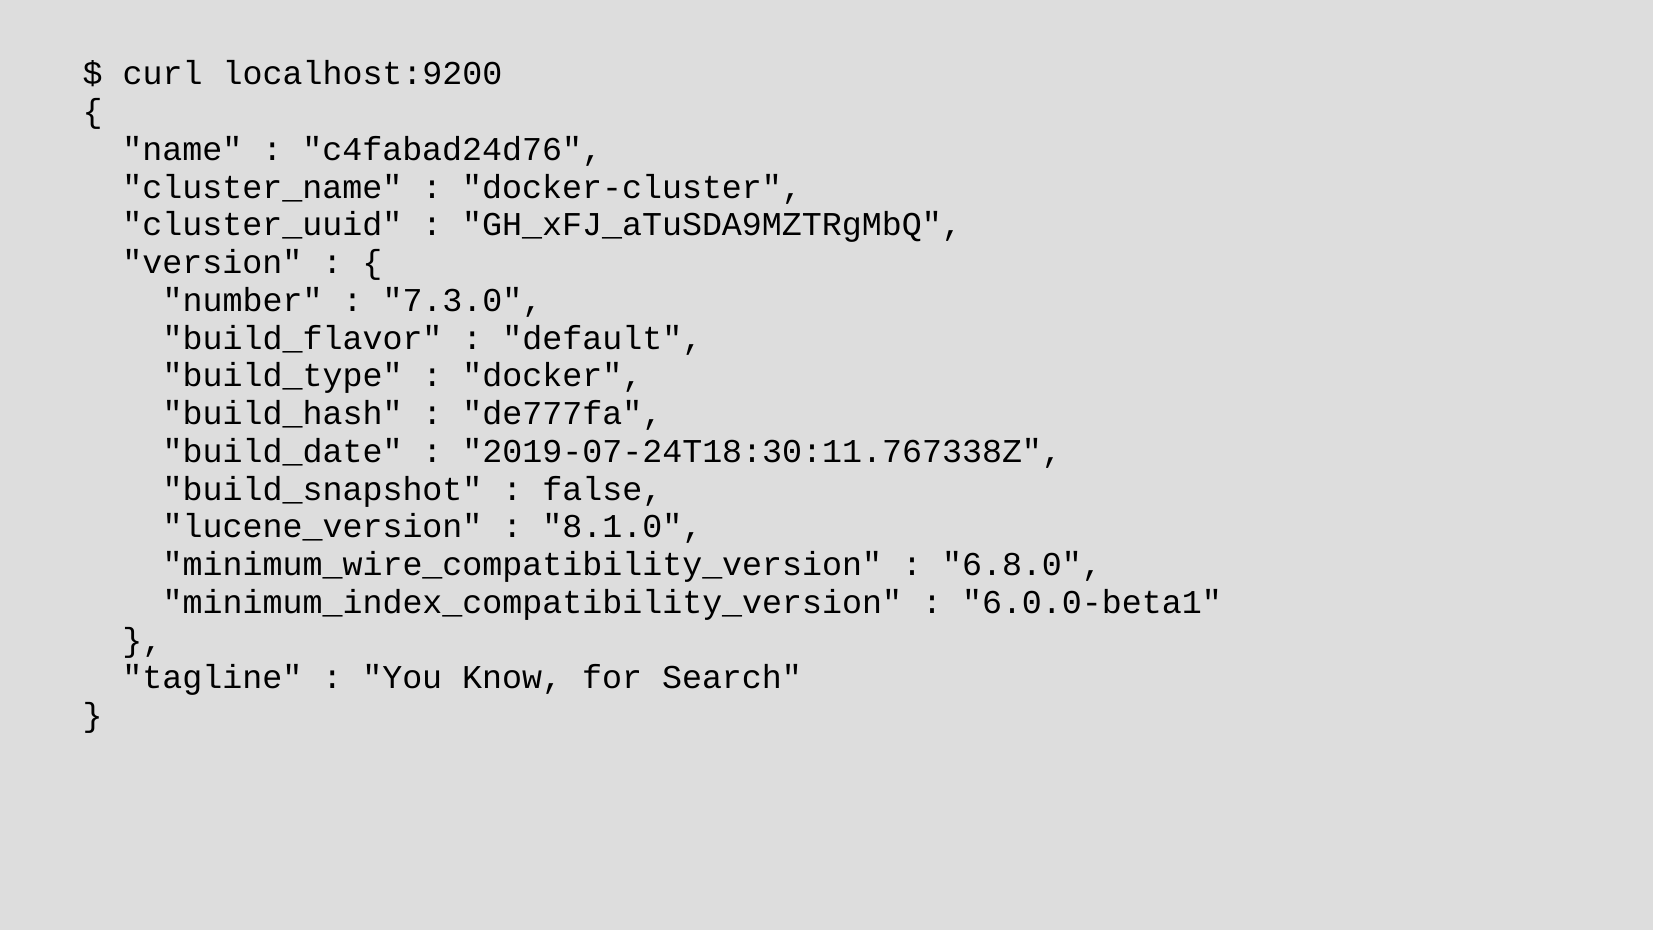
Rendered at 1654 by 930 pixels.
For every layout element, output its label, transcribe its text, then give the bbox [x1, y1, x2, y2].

subtitle $ curl localhost:9200 { "name" : "c4fabad24d76", "cluster_name" : "docker-cluster", "cluster_uuid" : "GH_xFJ_aTuSDA9MZTRgMbQ", "version" : { "number" : "7.3.0", "build_flavor" : "default", "build_type" : "docker", "build_hash" : "de777fa", "build_date" : "2019-07-24T18:30:11.767338Z", "build_snapshot" : false, "lucene_version" : "8.1.0", "minimum_wire_compatibility_version" : "6.8.0", "minimum_index_compatibility_version" : "6.0.0-beta1" }, "tagline" : "You Know, for Search" } [82, 36, 1571, 757]
